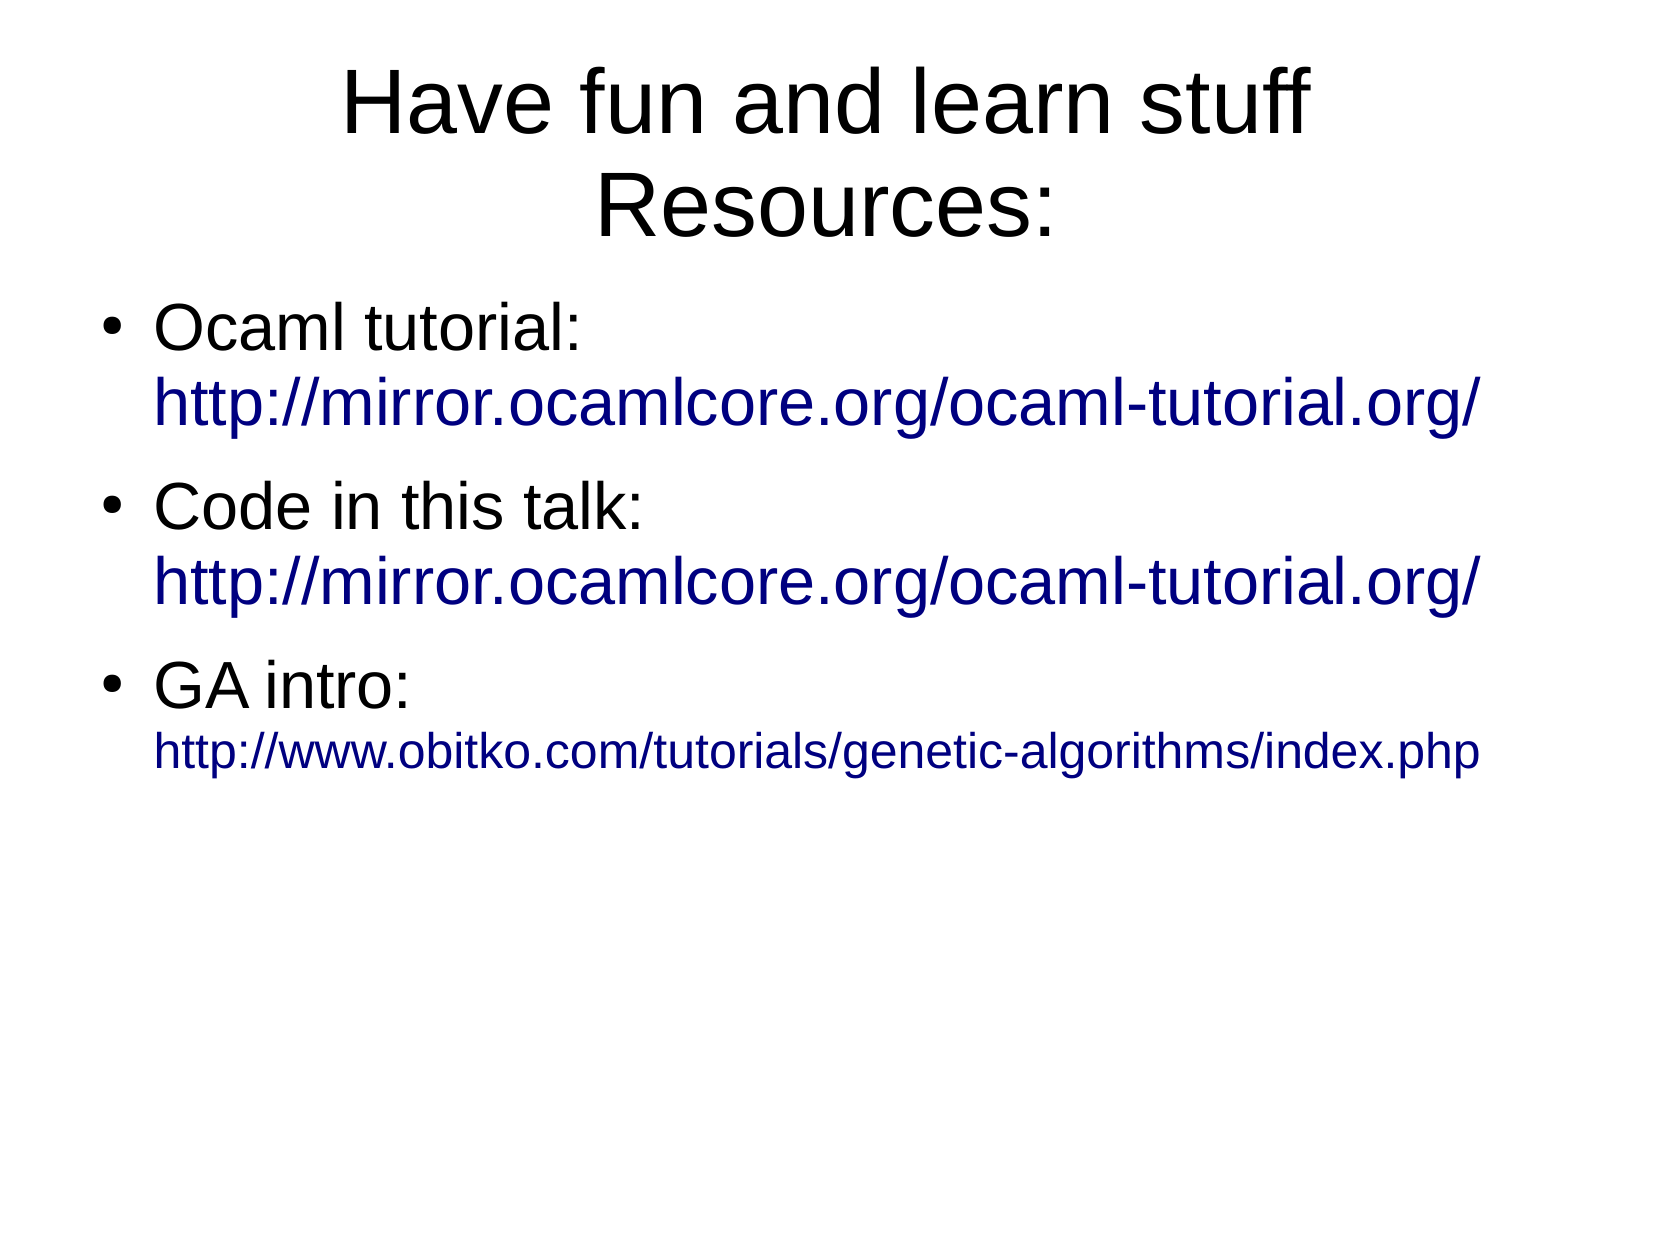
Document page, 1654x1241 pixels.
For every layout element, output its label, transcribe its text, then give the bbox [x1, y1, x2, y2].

list Ocaml tutorial: http://mirror.ocamlcore.org/ocaml-tutorial.org/ Code in this talk: http://mirror.ocamlcore.org/ocaml-tutorial.org/ GA intro: http://www.obitko.com/tutorials/genetic-algorithms/index.php [82, 290, 1571, 1109]
title Have fun and learn stuff Resources: [82, 49, 1571, 257]
